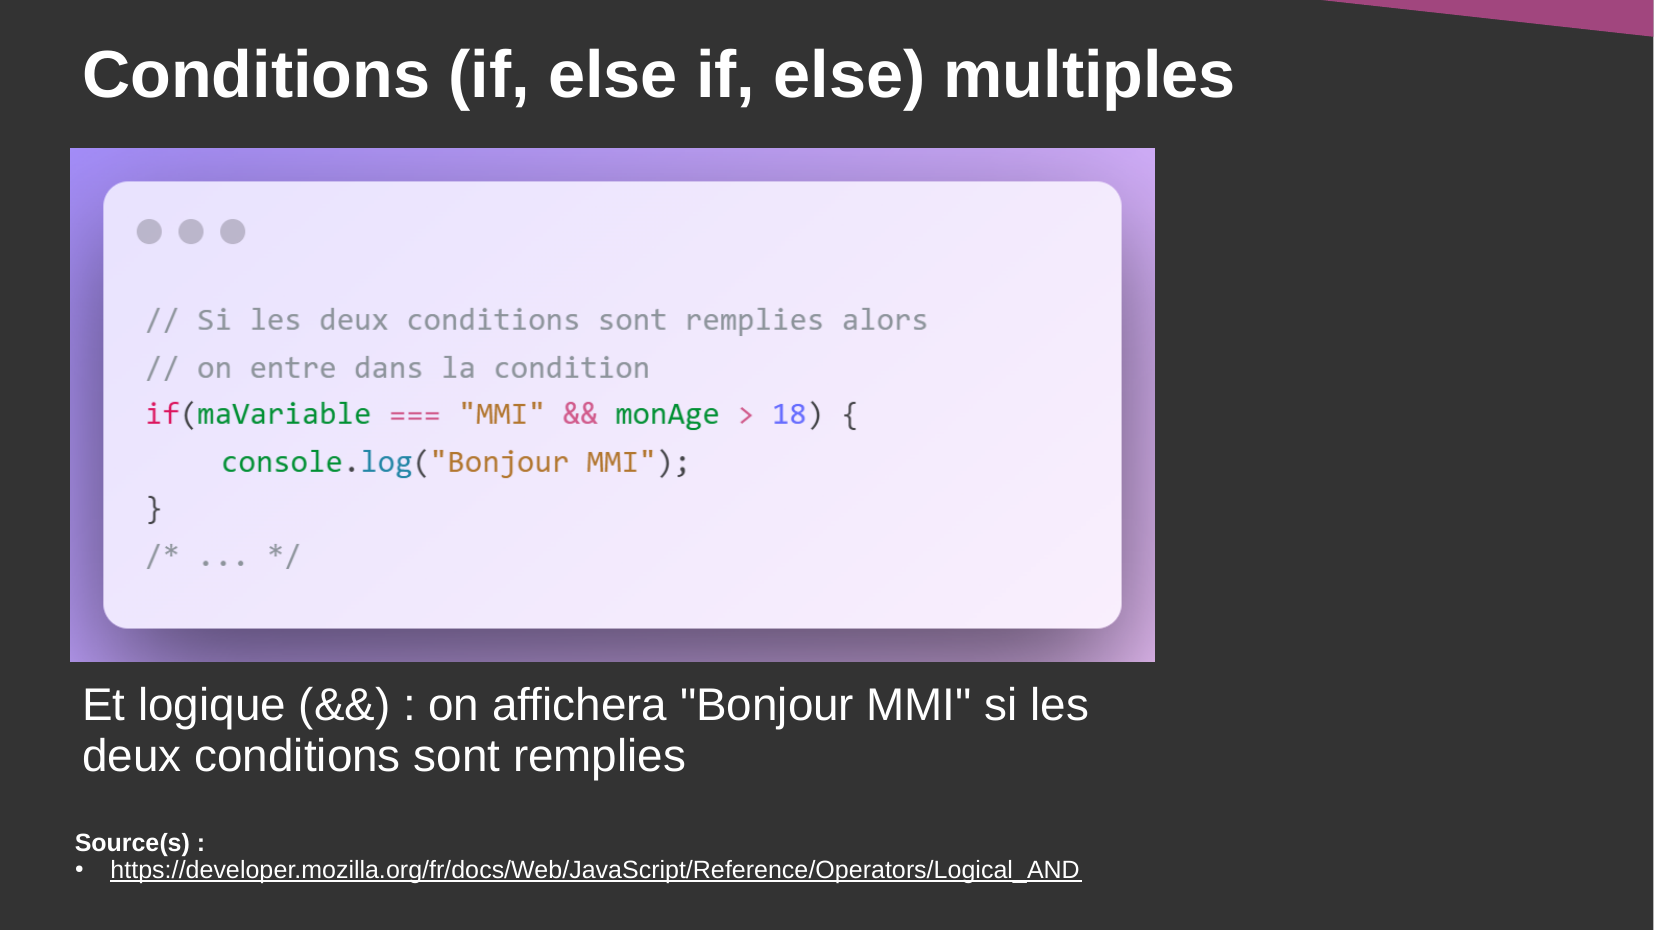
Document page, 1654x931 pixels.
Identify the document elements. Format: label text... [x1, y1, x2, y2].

title Et logique (&&) : on affichera "Bonjour MMI" si les deux conditions sont remplies [82, 678, 1193, 782]
title Conditions (if, else if, else) multiples [82, 37, 1571, 114]
text_box [1321, 0, 1654, 37]
text_box Source(s) : https://developer.mozilla.org/fr/docs/Web/JavaScript/Reference/Operators/Logical_AND [60, 820, 1583, 892]
picture [70, 148, 1155, 662]
